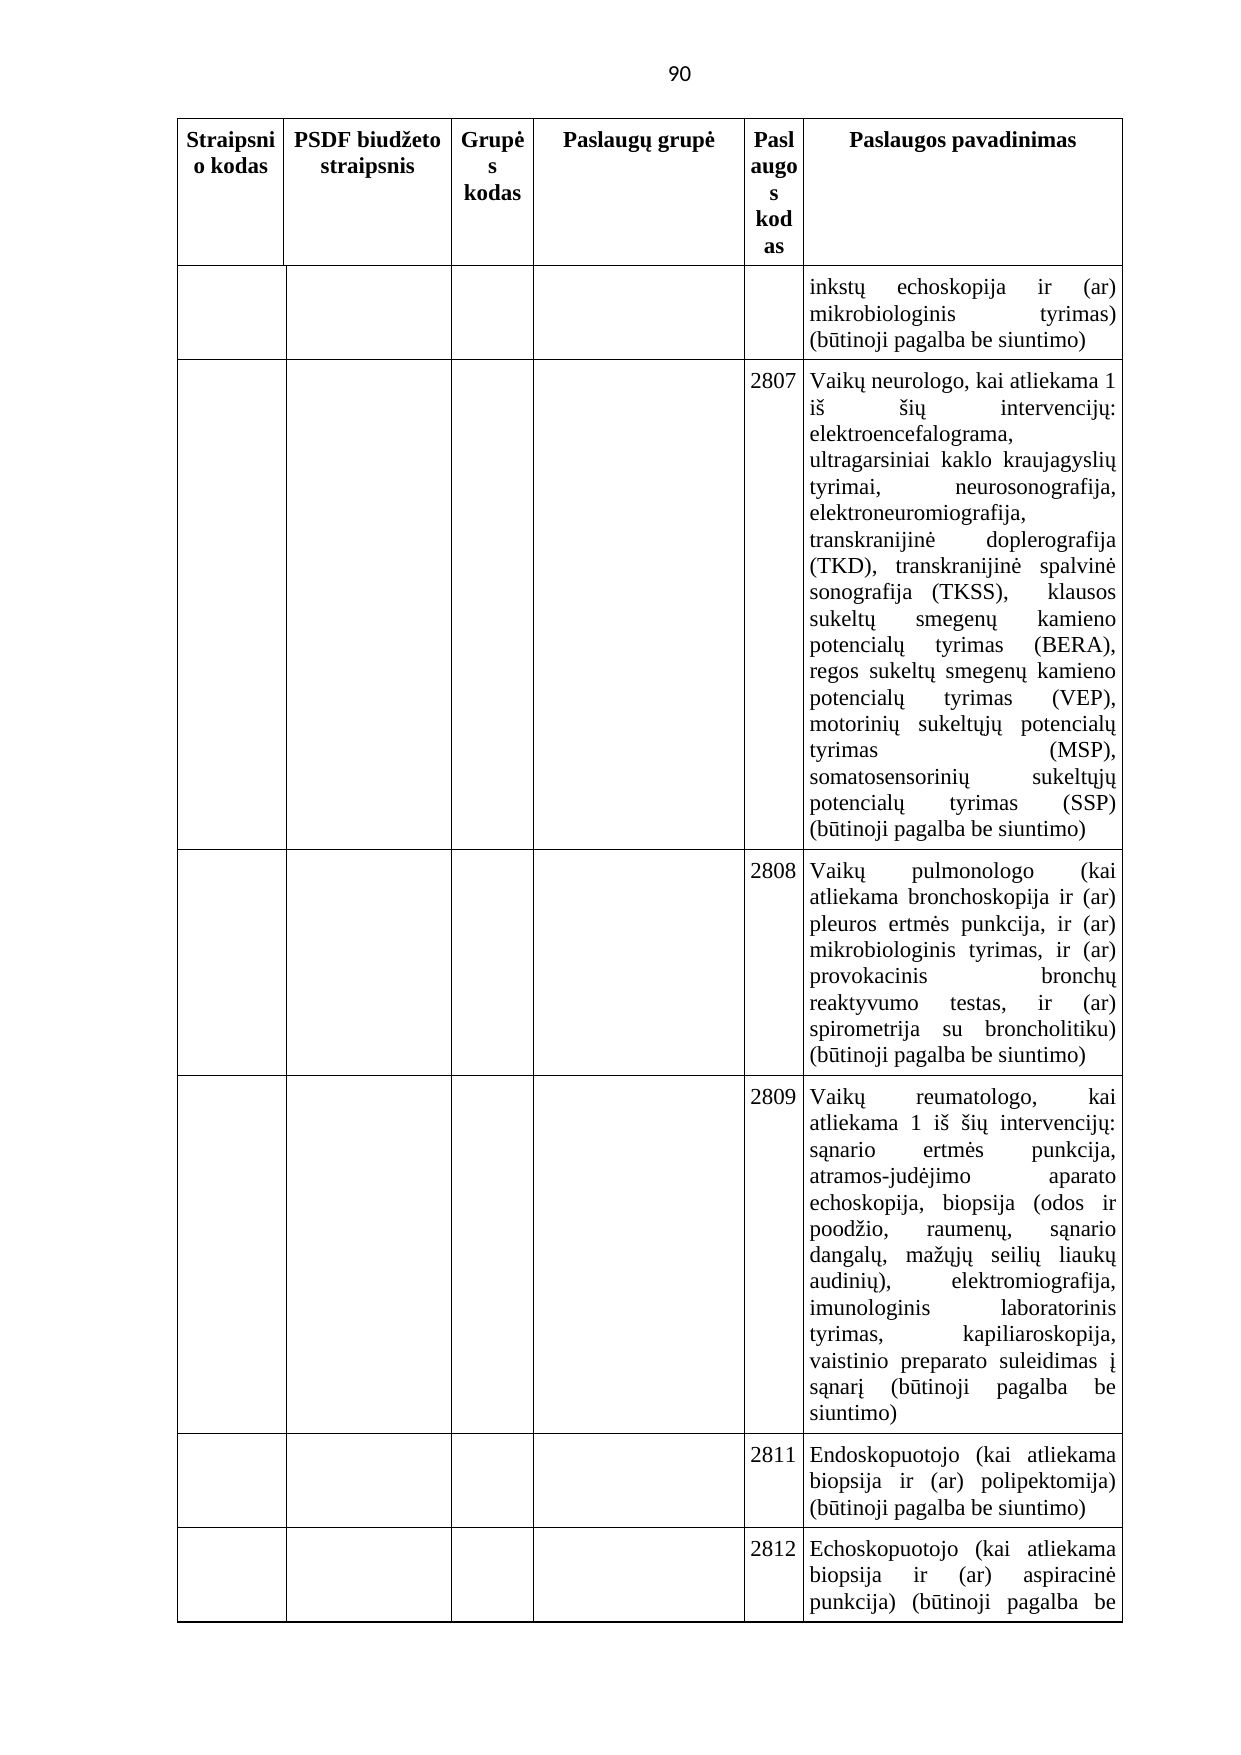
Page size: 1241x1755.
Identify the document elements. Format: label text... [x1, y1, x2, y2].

table_cell [178, 266, 286, 359]
table_cell [534, 1528, 744, 1621]
table_cell [178, 360, 286, 849]
table_cell [178, 1076, 286, 1433]
table_cell [287, 850, 451, 1075]
table_cell [287, 266, 451, 359]
table_cell 2809 [745, 1076, 803, 1433]
table_cell 2811 [745, 1434, 803, 1527]
table_header PSDF biudžeto straipsnis [284, 119, 451, 265]
table_cell Echoskopuotojo (kai atliekama biopsija ir (ar) aspiracinė punkcija) (būtinoji pagalba be [804, 1528, 1122, 1621]
table_cell [534, 1434, 744, 1527]
table_cell [452, 1528, 533, 1621]
table_header Paslaugos pavadinimas [804, 119, 1122, 265]
table_cell 2812 [745, 1528, 803, 1621]
table_cell [287, 1076, 451, 1433]
table_cell [178, 1434, 286, 1527]
table_cell [534, 1076, 744, 1433]
table_cell [287, 360, 451, 849]
table_cell Vaikų pulmonologo (kai atliekama bronchoskopija ir (ar) pleuros ertmės punkcija, ir (ar) mikrobiologinis tyrimas, ir (ar) provokacinis bronchų reaktyvumo testas, ir (ar) spirometrija su broncholitiku) (būtinoji pagalba be siuntimo) [804, 850, 1122, 1075]
table_cell [534, 266, 744, 359]
table_cell [287, 1528, 451, 1621]
table_cell Vaikų neurologo, kai atliekama 1 iš šių intervencijų: elektroencefalograma, ultragarsiniai kaklo kraujagyslių tyrimai, neurosonografija, elektroneuromiografija, transkranijinė doplerografija (TKD), transkranijinė spalvinė sonografija (TKSS), klausos sukeltų smegenų kamieno potencialų tyrimas (BERA), regos sukeltų smegenų kamieno potencialų tyrimas (VEP), motorinių sukeltųjų potencialų tyrimas (MSP), somatosensorinių sukeltųjų potencialų tyrimas (SSP) (būtinoji pagalba be siuntimo) [804, 360, 1122, 849]
table_cell [452, 360, 533, 849]
table_cell [452, 1076, 533, 1433]
table_cell Endoskopuotojo (kai atliekama biopsija ir (ar) polipektomija) (būtinoji pagalba be siuntimo) [804, 1434, 1122, 1527]
table_cell [452, 1434, 533, 1527]
table_header Straipsnio kodas [178, 119, 283, 265]
table_cell [178, 1528, 286, 1621]
table_cell 2807 [745, 360, 803, 849]
table_cell [534, 850, 744, 1075]
table_cell [287, 1434, 451, 1527]
table_header Paslaugos kodas [745, 119, 803, 265]
table_cell [452, 850, 533, 1075]
table_header Paslaugų grupė [534, 119, 744, 265]
table_cell [534, 360, 744, 849]
table_cell 2808 [745, 850, 803, 1075]
table_cell Vaikų reumatologo, kai atliekama 1 iš šių intervencijų: sąnario ertmės punkcija, atramos-judėjimo aparato echoskopija, biopsija (odos ir poodžio, raumenų, sąnario dangalų, mažųjų seilių liaukų audinių), elektromiografija, imunologinis laboratorinis tyrimas, kapiliaroskopija, vaistinio preparato suleidimas į sąnarį (būtinoji pagalba be siuntimo) [804, 1076, 1122, 1433]
table_cell [745, 266, 803, 359]
table_header Grupės kodas [452, 119, 533, 265]
table_cell [452, 266, 533, 359]
table_cell inkstų echoskopija ir (ar) mikrobiologinis tyrimas) (būtinoji pagalba be siuntimo) [804, 266, 1122, 359]
table_cell [178, 850, 286, 1075]
